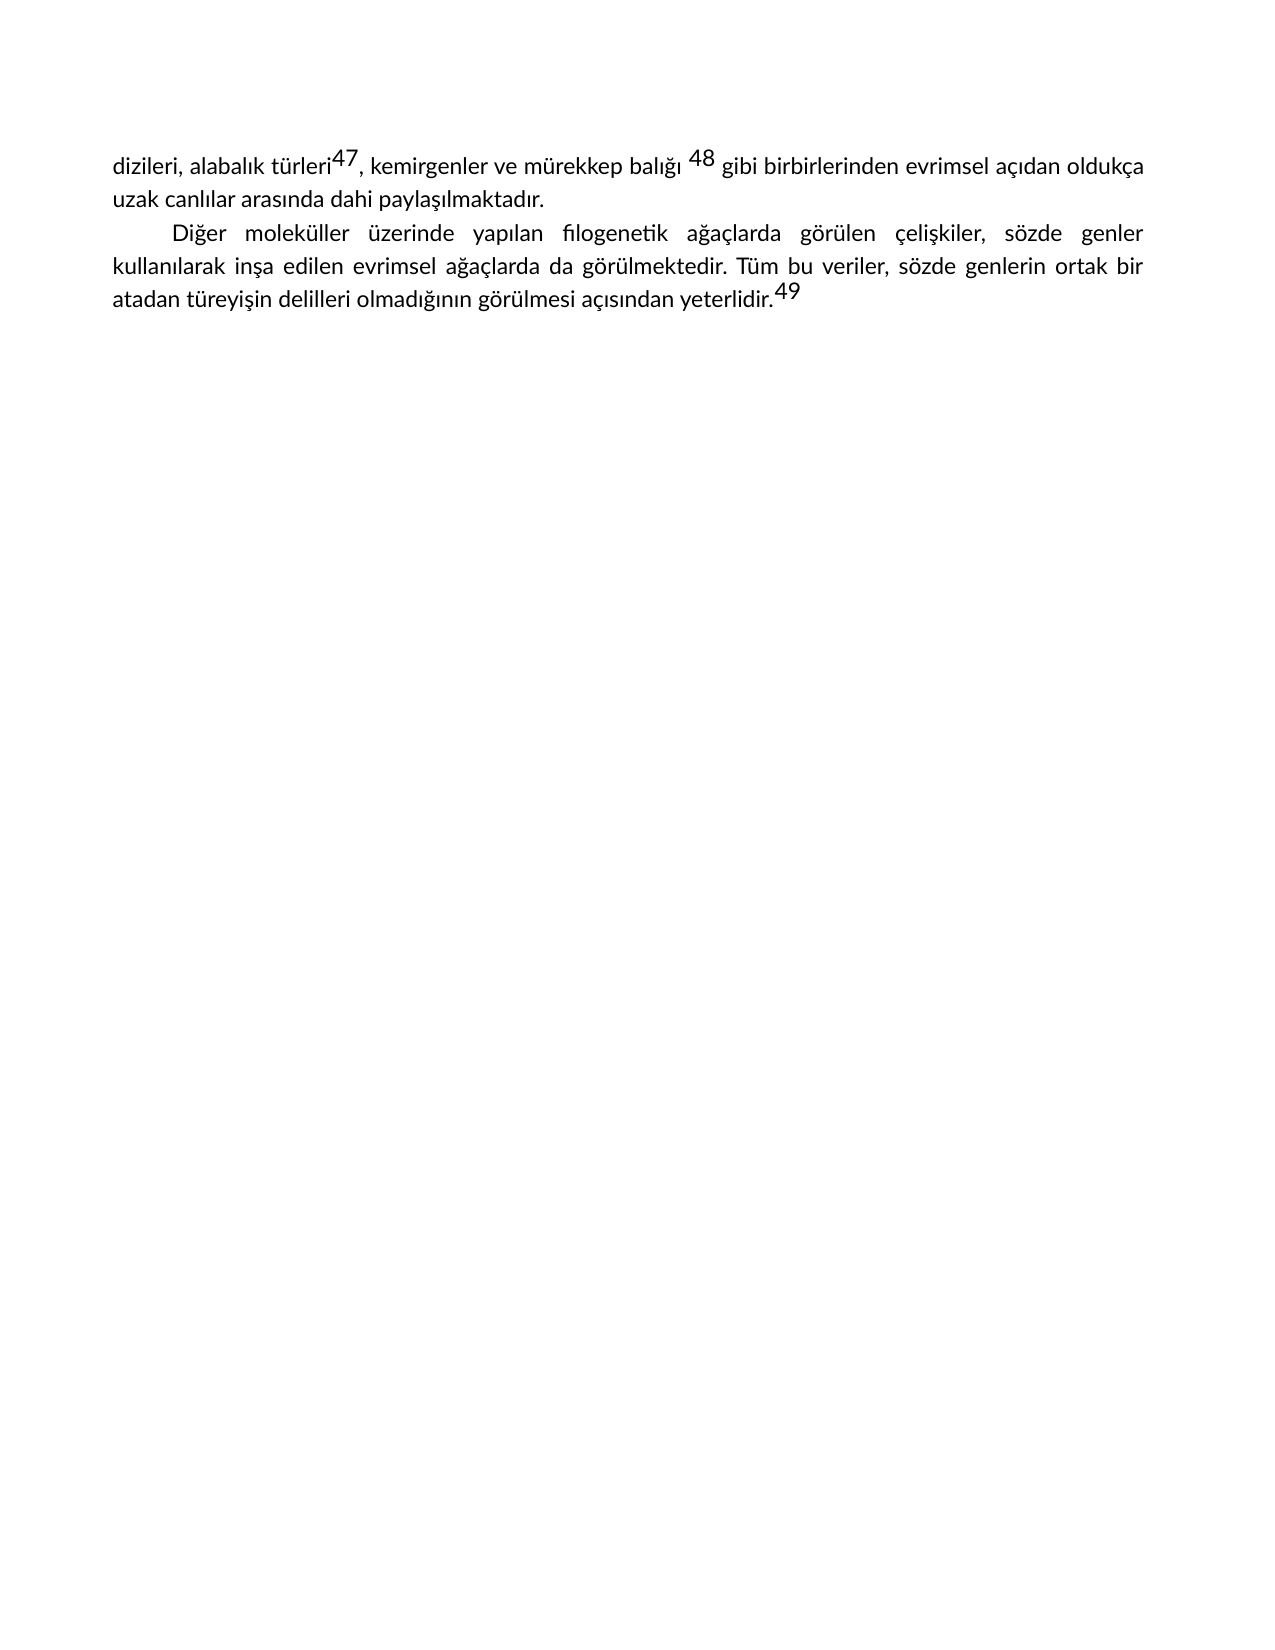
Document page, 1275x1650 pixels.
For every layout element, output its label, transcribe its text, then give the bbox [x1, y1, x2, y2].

text dizileri, alabalık türleri47, kemirgenler ve mürekkep balığı 48 gibi birbirlerinden evrimsel açıdan oldukça uzak canlılar arasında dahi paylaşılmaktadır. [112, 148, 1145, 214]
text Diğer moleküller üzerinde yapılan filogenetik ağaçlarda görülen çelişkiler, sözde genler kullanılarak inşa edilen evrimsel ağaçlarda da görülmektedir. Tüm bu veriler, sözde genlerin ortak bir atadan türeyişin delilleri olmadığının görülmesi açısından yeterlidir.49 [112, 214, 1145, 314]
